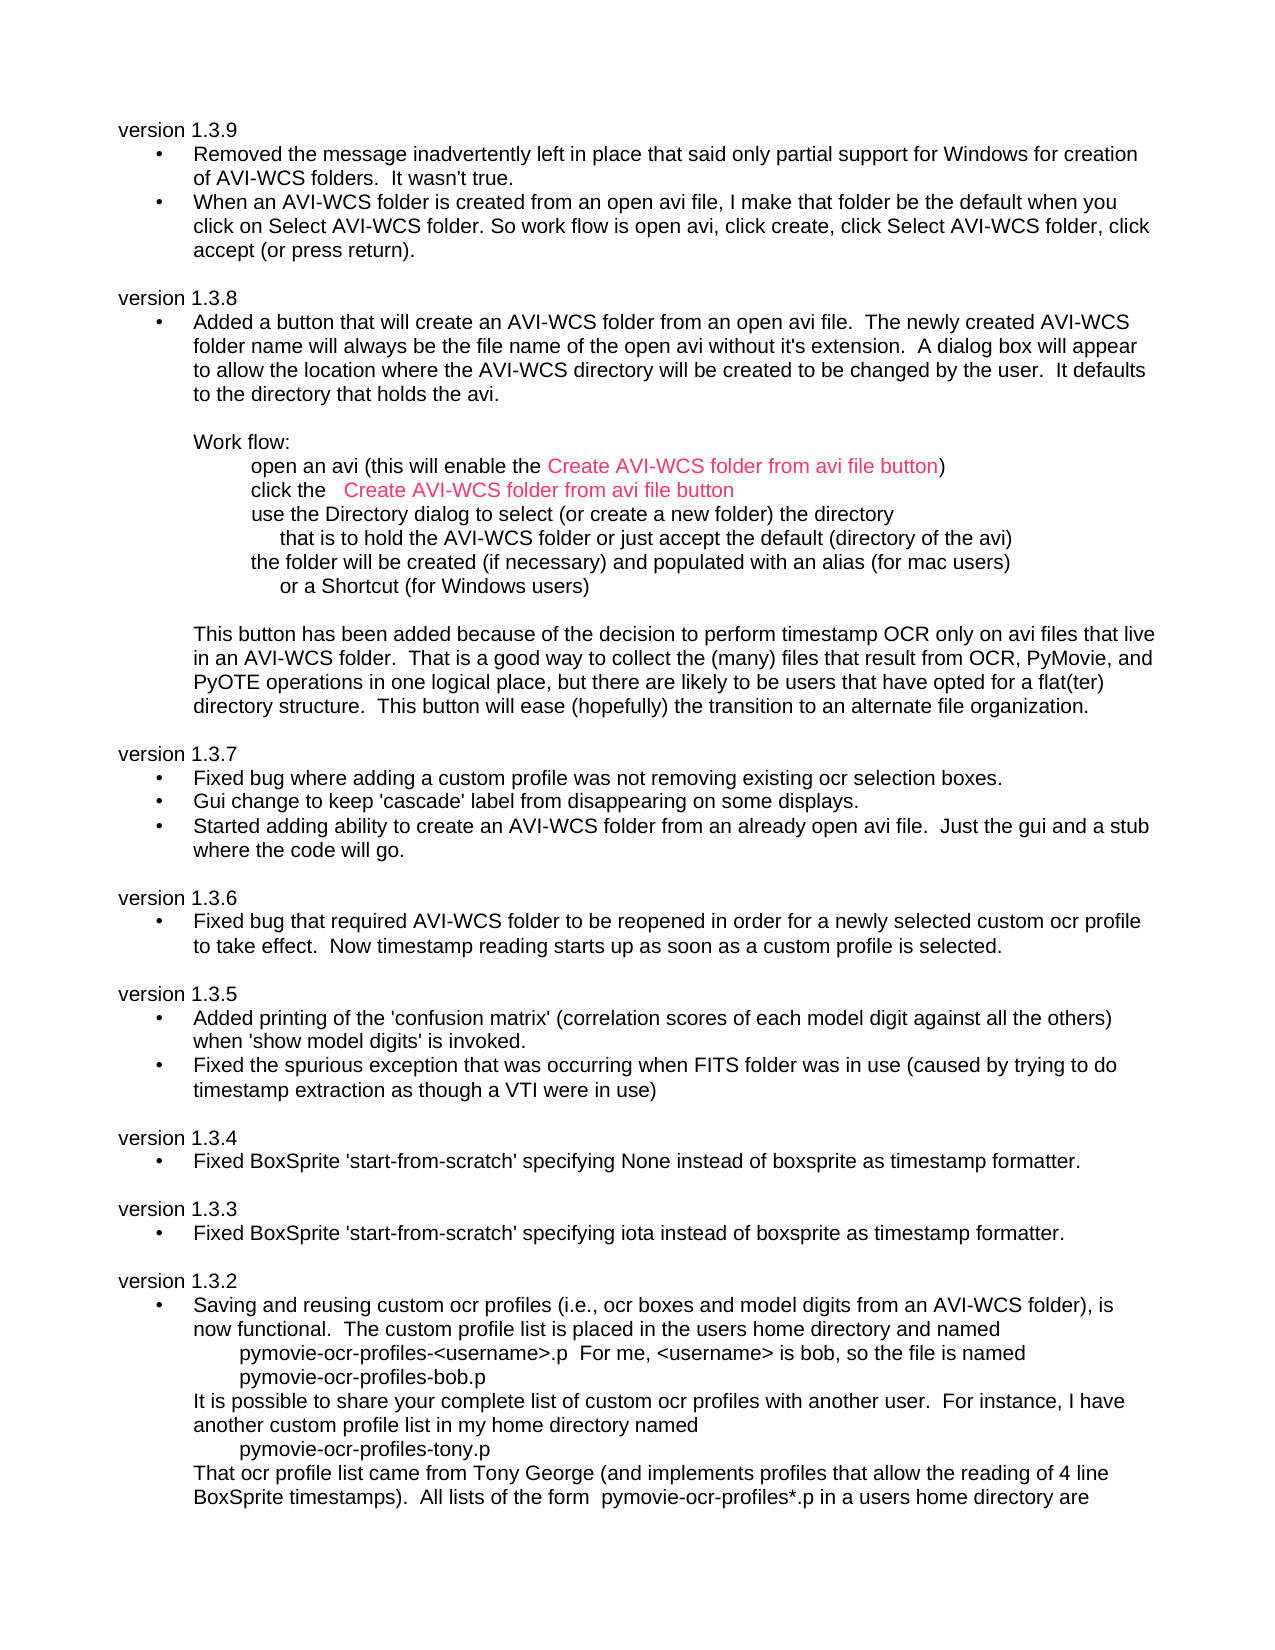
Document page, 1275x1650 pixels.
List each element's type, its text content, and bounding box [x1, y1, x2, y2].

text version 1.3.7 [118, 741, 1157, 765]
text version 1.3.4 [118, 1125, 1157, 1149]
list Fixed BoxSprite 'start-from-scratch' specifying None instead of boxsprite as timestamp formatter. [156, 1149, 1157, 1197]
text version 1.3.2 [118, 1269, 1157, 1293]
list Fixed the spurious exception that was occurring when FITS folder was in use (caused by trying to do timestamp extraction as though a VTI were in use) [156, 1053, 1157, 1125]
text version 1.3.6 [118, 885, 1157, 909]
list Fixed bug where adding a custom profile was not removing existing ocr selection boxes. [156, 765, 1157, 789]
text version 1.3.8 [118, 286, 1157, 310]
list Gui change to keep 'cascade' label from disappearing on some displays. [156, 789, 1157, 813]
list Removed the message inadvertently left in place that said only partial support for Windows for creation of AVI-WCS folders. It wasn't true. [156, 142, 1157, 190]
list Added a button that will create an AVI-WCS folder from an open avi file. The newly created AVI-WCS folder name will always be the file name of the open avi without it's extension. A dialog box will appear to allow the location where the AVI-WCS directory will be created to be changed by the user. It defaults to the directory that holds the avi. Work flow: open an avi (this will enable the Create AVI-WCS folder from avi file button) click the Create AVI-WCS folder from avi file button use the Directory dialog to select (or create a new folder) the directory that is to hold the AVI-WCS folder or just accept the default (directory of the avi) the folder will be created (if necessary) and populated with an alias (for mac users) or a Shortcut (for Windows users) [156, 310, 1157, 622]
text version 1.3.3 [118, 1197, 1157, 1221]
text version 1.3.5 [118, 981, 1157, 1005]
list Started adding ability to create an AVI-WCS folder from an already open avi file. Just the gui and a stub where the code will go. [156, 813, 1157, 885]
list Fixed bug that required AVI-WCS folder to be reopened in order for a newly selected custom ocr profile to take effect. Now timestamp reading starts up as soon as a custom profile is selected. [156, 909, 1157, 981]
list Fixed BoxSprite 'start-from-scratch' specifying iota instead of boxsprite as timestamp formatter. [156, 1221, 1157, 1269]
list When an AVI-WCS folder is created from an open avi file, I make that folder be the default when you click on Select AVI-WCS folder. So work flow is open avi, click create, click Select AVI-WCS folder, click accept (or press return). [156, 190, 1157, 286]
list Added printing of the 'confusion matrix' (correlation scores of each model digit against all the others) when 'show model digits' is invoked. [156, 1005, 1157, 1053]
text version 1.3.9 [118, 118, 1157, 142]
list This button has been added because of the decision to perform timestamp OCR only on avi files that live in an AVI-WCS folder. That is a good way to collect the (many) files that result from OCR, PyMovie, and PyOTE operations in one logical place, but there are likely to be users that have opted for a flat(ter) directory structure. This button will ease (hopefully) the transition to an alternate file organization. [156, 622, 1157, 717]
list Saving and reusing custom ocr profiles (i.e., ocr boxes and model digits from an AVI-WCS folder), is now functional. The custom profile list is placed in the users home directory and named pymovie-ocr-profiles-<username>.p For me, <username> is bob, so the file is named pymovie-ocr-profiles-bob.p It is possible to share your complete list of custom ocr profiles with another user. For instance, I have another custom profile list in my home directory named pymovie-ocr-profiles-tony.p That ocr profile list came from Tony George (and implements profiles that allow the reading of 4 line BoxSprite timestamps). All lists of the form pymovie-ocr-profiles*.p in a users home directory are [156, 1293, 1157, 1509]
